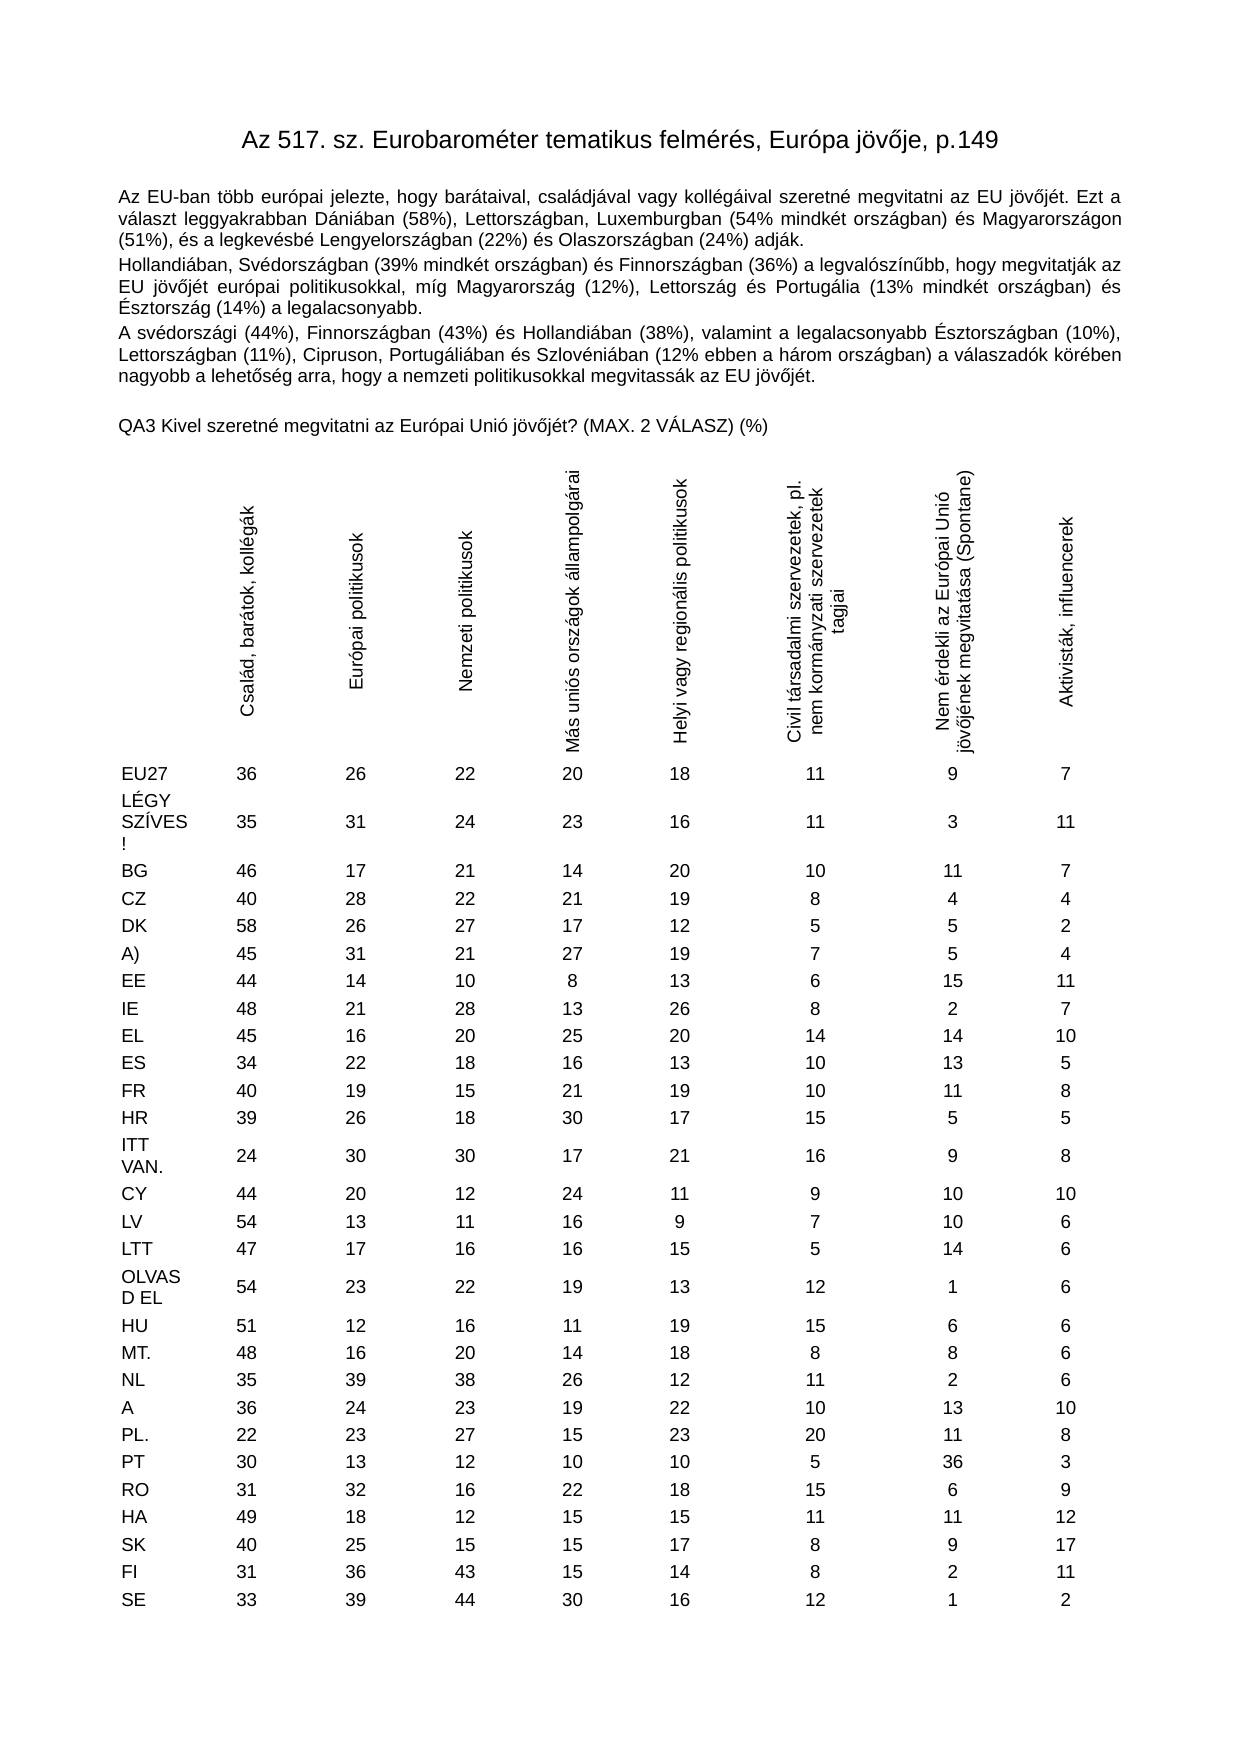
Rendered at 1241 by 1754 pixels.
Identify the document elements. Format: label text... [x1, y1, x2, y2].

table_cell 16 [411, 1235, 519, 1262]
table_cell 58 [193, 912, 301, 939]
table_cell 6 [1009, 1366, 1122, 1394]
table_cell 22 [411, 760, 519, 787]
table_cell 22 [519, 1476, 625, 1503]
text Az EU-ban több európai jelezte, hogy barátaival, családjával vagy kollégáival szeretné megvitatni az EU jövőjét. Ezt a választ leggyakrabban Dániában (58%), Lettországban, Luxemburgban (54% mindkét országban) és Magyarországon (51%), és a legkevésbé Lengyelországban (22%) és Olaszországban (24%) adják. [118, 186, 1122, 251]
table_cell 2 [1009, 1585, 1122, 1613]
table_cell LTT [118, 1235, 192, 1262]
table_cell PL. [118, 1421, 192, 1448]
table_cell 21 [411, 940, 519, 967]
table_cell 15 [519, 1421, 625, 1448]
table_cell 20 [734, 1421, 896, 1448]
table_cell 35 [193, 1366, 301, 1394]
table_cell 16 [519, 1049, 625, 1077]
table_cell 16 [411, 1311, 519, 1339]
table_cell 40 [193, 1531, 301, 1558]
table_cell 5 [1009, 1049, 1122, 1077]
table_cell PT [118, 1449, 192, 1476]
table_cell 20 [301, 1180, 411, 1208]
table_cell 4 [1009, 940, 1122, 967]
table_cell 15 [519, 1558, 625, 1585]
table_cell 8 [519, 967, 625, 994]
table_cell 26 [301, 912, 411, 939]
table_cell ITT VAN. [118, 1131, 192, 1180]
table_cell 10 [411, 967, 519, 994]
table_cell 36 [193, 760, 301, 787]
table_cell 13 [625, 967, 734, 994]
table_cell 24 [411, 787, 519, 857]
table_cell 27 [519, 940, 625, 967]
table_cell EU27 [118, 760, 192, 787]
table_cell 15 [519, 1531, 625, 1558]
table_cell 10 [1009, 1022, 1122, 1049]
table_cell 54 [193, 1208, 301, 1235]
table_cell 15 [519, 1503, 625, 1531]
table_cell 40 [193, 1077, 301, 1104]
table_cell RO [118, 1476, 192, 1503]
table_cell 40 [193, 885, 301, 912]
table_cell 30 [519, 1104, 625, 1131]
table_header Más uniós országok állampolgárai [519, 464, 625, 759]
table_cell HA [118, 1503, 192, 1531]
table_cell 14 [519, 858, 625, 885]
table_cell 11 [896, 858, 1009, 885]
table_cell 20 [411, 1339, 519, 1366]
table_cell 8 [734, 994, 896, 1022]
table_cell 48 [193, 994, 301, 1022]
table_cell 13 [625, 1049, 734, 1077]
table_cell 21 [411, 858, 519, 885]
table_cell HR [118, 1104, 192, 1131]
table_cell 28 [411, 994, 519, 1022]
table_header Helyi vagy regionális politikusok [625, 464, 734, 759]
table_cell 8 [1009, 1421, 1122, 1448]
table_cell 11 [1009, 787, 1122, 857]
table_cell OLVASD EL [118, 1263, 192, 1311]
table_cell 16 [734, 1131, 896, 1180]
table_cell 10 [625, 1449, 734, 1476]
table_cell LV [118, 1208, 192, 1235]
table_cell 36 [193, 1394, 301, 1421]
table_cell 8 [734, 1558, 896, 1585]
table_cell 46 [193, 858, 301, 885]
table_cell 3 [1009, 1449, 1122, 1476]
table_cell 39 [301, 1366, 411, 1394]
table_cell 10 [896, 1208, 1009, 1235]
table_cell 10 [734, 858, 896, 885]
table_cell 1 [896, 1263, 1009, 1311]
table_cell 27 [411, 912, 519, 939]
table_header Nem érdekli az Európai Unió jövőjének megvitatása (Spontane) [896, 464, 1009, 759]
table_cell 34 [193, 1049, 301, 1077]
table_cell 19 [625, 885, 734, 912]
table_cell 23 [301, 1421, 411, 1448]
table_cell 36 [896, 1449, 1009, 1476]
table_cell 15 [625, 1503, 734, 1531]
table_cell 23 [411, 1394, 519, 1421]
table_cell 11 [734, 760, 896, 787]
table_cell 15 [411, 1531, 519, 1558]
table_cell 17 [519, 1131, 625, 1180]
table_cell ES [118, 1049, 192, 1077]
table_cell 15 [734, 1476, 896, 1503]
table_cell 2 [896, 1558, 1009, 1585]
table_cell 24 [301, 1394, 411, 1421]
table_cell 16 [519, 1235, 625, 1262]
table_cell 12 [1009, 1503, 1122, 1531]
table_cell 43 [411, 1558, 519, 1585]
table_cell 2 [1009, 912, 1122, 939]
table_cell 14 [625, 1558, 734, 1585]
table_cell 10 [896, 1180, 1009, 1208]
table_cell 15 [734, 1311, 896, 1339]
table_cell 35 [193, 787, 301, 857]
table_cell 14 [301, 967, 411, 994]
table_cell LÉGY SZÍVES! [118, 787, 192, 857]
table_cell 25 [301, 1531, 411, 1558]
table_cell 2 [896, 994, 1009, 1022]
table_cell 22 [411, 885, 519, 912]
table_cell 17 [301, 1235, 411, 1262]
table_header Civil társadalmi szervezetek, pl. nem kormányzati szervezetek tagjai [734, 464, 896, 759]
table_cell IE [118, 994, 192, 1022]
table_cell A [118, 1394, 192, 1421]
table_cell 8 [734, 885, 896, 912]
table_cell 11 [896, 1421, 1009, 1448]
table_cell 24 [519, 1180, 625, 1208]
table_cell A) [118, 940, 192, 967]
table_cell 9 [896, 760, 1009, 787]
table_cell 11 [1009, 967, 1122, 994]
table_cell 8 [896, 1339, 1009, 1366]
table_cell SK [118, 1531, 192, 1558]
table_cell 20 [625, 1022, 734, 1049]
table_cell 21 [519, 1077, 625, 1104]
table_cell 17 [625, 1531, 734, 1558]
table_cell 14 [896, 1022, 1009, 1049]
table_cell 16 [411, 1476, 519, 1503]
table_cell 5 [1009, 1104, 1122, 1131]
table_cell EL [118, 1022, 192, 1049]
table_cell 14 [734, 1022, 896, 1049]
table_cell 5 [734, 1449, 896, 1476]
table_cell 26 [625, 994, 734, 1022]
table_cell 31 [193, 1476, 301, 1503]
table_cell 13 [625, 1263, 734, 1311]
table_cell 21 [301, 994, 411, 1022]
table_header Család, barátok, kollégák [193, 464, 301, 759]
table_cell 19 [519, 1394, 625, 1421]
table_cell 9 [734, 1180, 896, 1208]
table_cell 4 [1009, 885, 1122, 912]
table_cell 5 [896, 940, 1009, 967]
table_cell EE [118, 967, 192, 994]
table_cell 11 [896, 1503, 1009, 1531]
table_cell 6 [896, 1476, 1009, 1503]
table_cell 54 [193, 1263, 301, 1311]
table_cell 16 [519, 1208, 625, 1235]
table_cell 18 [625, 760, 734, 787]
table_cell 2 [896, 1366, 1009, 1394]
table_cell 6 [734, 967, 896, 994]
table_cell 12 [301, 1311, 411, 1339]
table_cell 11 [411, 1208, 519, 1235]
table_cell SE [118, 1585, 192, 1613]
table_cell 6 [896, 1311, 1009, 1339]
table_cell FR [118, 1077, 192, 1104]
table_cell 21 [625, 1131, 734, 1180]
table_cell 31 [193, 1558, 301, 1585]
table_cell 23 [519, 787, 625, 857]
table_cell 44 [193, 967, 301, 994]
table_cell 45 [193, 940, 301, 967]
table_cell 27 [411, 1421, 519, 1448]
table_cell 30 [411, 1131, 519, 1180]
table_cell 13 [301, 1449, 411, 1476]
table_cell 12 [411, 1503, 519, 1531]
table_cell 12 [411, 1180, 519, 1208]
table_cell 10 [734, 1049, 896, 1077]
table_cell 12 [734, 1263, 896, 1311]
table_cell 10 [1009, 1180, 1122, 1208]
table_cell 22 [301, 1049, 411, 1077]
table_cell 26 [519, 1366, 625, 1394]
table_cell 14 [519, 1339, 625, 1366]
table_header Nemzeti politikusok [411, 464, 519, 759]
table_cell DK [118, 912, 192, 939]
table_cell 7 [1009, 760, 1122, 787]
table_cell 24 [193, 1131, 301, 1180]
table_cell 18 [625, 1339, 734, 1366]
table_cell 3 [896, 787, 1009, 857]
table_cell 19 [625, 940, 734, 967]
table_cell 11 [734, 1366, 896, 1394]
table_cell 19 [625, 1077, 734, 1104]
text A svédországi (44%), Finnországban (43%) és Hollandiában (38%), valamint a legalacsonyabb Észtországban (10%), Lettországban (11%), Cipruson, Portugáliában és Szlovéniában (12% ebben a három országban) a válaszadók körében nagyobb a lehetőség arra, hogy a nemzeti politikusokkal megvitassák az EU jövőjét. [118, 322, 1122, 387]
table_cell 19 [625, 1311, 734, 1339]
table_cell 25 [519, 1022, 625, 1049]
table_cell 8 [1009, 1131, 1122, 1180]
table_cell 5 [734, 1235, 896, 1262]
table_cell 31 [301, 787, 411, 857]
table_cell 9 [1009, 1476, 1122, 1503]
table_cell 48 [193, 1339, 301, 1366]
table_cell 14 [896, 1235, 1009, 1262]
table_cell 47 [193, 1235, 301, 1262]
table_cell 6 [1009, 1339, 1122, 1366]
table_cell 6 [1009, 1208, 1122, 1235]
table_cell MT. [118, 1339, 192, 1366]
table_cell 10 [734, 1077, 896, 1104]
table_cell 33 [193, 1585, 301, 1613]
table_cell 6 [1009, 1235, 1122, 1262]
table_cell 17 [625, 1104, 734, 1131]
table_cell 18 [411, 1049, 519, 1077]
table_cell 5 [896, 912, 1009, 939]
table_cell 16 [301, 1339, 411, 1366]
text QA3 Kivel szeretné megvitatni az Európai Unió jövőjét? (MAX. 2 VÁLASZ) (%) [118, 414, 1122, 436]
table_cell 10 [1009, 1394, 1122, 1421]
table_cell 9 [625, 1208, 734, 1235]
table_header Európai politikusok [301, 464, 411, 759]
table_cell 17 [519, 912, 625, 939]
table_header [118, 464, 192, 759]
table_cell 21 [519, 885, 625, 912]
table_header Aktivisták, influencerek [1009, 464, 1122, 759]
table_cell 5 [896, 1104, 1009, 1131]
table_cell 18 [625, 1476, 734, 1503]
table_cell BG [118, 858, 192, 885]
table_cell 9 [896, 1131, 1009, 1180]
table_cell 39 [301, 1585, 411, 1613]
table_cell 22 [625, 1394, 734, 1421]
table_cell 51 [193, 1311, 301, 1339]
table_cell 11 [1009, 1558, 1122, 1585]
table_cell 19 [519, 1263, 625, 1311]
table_cell 16 [301, 1022, 411, 1049]
table_cell 7 [1009, 858, 1122, 885]
table_cell 39 [193, 1104, 301, 1131]
table_cell 11 [734, 1503, 896, 1531]
table_cell 49 [193, 1503, 301, 1531]
table_cell 5 [734, 912, 896, 939]
table_cell CZ [118, 885, 192, 912]
table_cell 19 [301, 1077, 411, 1104]
table_cell 7 [734, 940, 896, 967]
table_cell 7 [734, 1208, 896, 1235]
table_cell 17 [301, 858, 411, 885]
table_cell 26 [301, 1104, 411, 1131]
table_cell 20 [519, 760, 625, 787]
table_cell 30 [519, 1585, 625, 1613]
table_cell 30 [193, 1449, 301, 1476]
table_cell 23 [301, 1263, 411, 1311]
table_cell 13 [896, 1049, 1009, 1077]
table_cell HU [118, 1311, 192, 1339]
table_cell 36 [301, 1558, 411, 1585]
table_cell 10 [519, 1449, 625, 1476]
table_cell 32 [301, 1476, 411, 1503]
table_cell 26 [301, 760, 411, 787]
table_cell 28 [301, 885, 411, 912]
table_cell 8 [734, 1339, 896, 1366]
table_cell CY [118, 1180, 192, 1208]
table_cell 8 [1009, 1077, 1122, 1104]
table_cell 18 [411, 1104, 519, 1131]
table_cell 6 [1009, 1263, 1122, 1311]
table_cell 13 [896, 1394, 1009, 1421]
table_cell 12 [411, 1449, 519, 1476]
table_cell 13 [519, 994, 625, 1022]
table_cell 16 [625, 1585, 734, 1613]
table_cell NL [118, 1366, 192, 1394]
table_cell 15 [896, 967, 1009, 994]
table_cell 17 [1009, 1531, 1122, 1558]
table_cell 12 [625, 1366, 734, 1394]
table_cell 20 [411, 1022, 519, 1049]
table_cell 20 [625, 858, 734, 885]
table_cell 6 [1009, 1311, 1122, 1339]
table_cell 31 [301, 940, 411, 967]
text Hollandiában, Svédországban (39% mindkét országban) és Finnországban (36%) a legvalószínűbb, hogy megvitatják az EU jövőjét európai politikusokkal, míg Magyarország (12%), Lettország és Portugália (13% mindkét országban) és Észtország (14%) a legalacsonyabb. [118, 254, 1122, 319]
table_cell 1 [896, 1585, 1009, 1613]
table_cell 13 [301, 1208, 411, 1235]
table_cell 12 [734, 1585, 896, 1613]
table_cell 9 [896, 1531, 1009, 1558]
table_cell 15 [625, 1235, 734, 1262]
table_cell 12 [625, 912, 734, 939]
table_cell 10 [734, 1394, 896, 1421]
table_cell 15 [734, 1104, 896, 1131]
table_cell 7 [1009, 994, 1122, 1022]
table_cell 22 [193, 1421, 301, 1448]
table_cell 8 [734, 1531, 896, 1558]
table_cell 4 [896, 885, 1009, 912]
table_cell 44 [193, 1180, 301, 1208]
table_cell 11 [734, 787, 896, 857]
table_cell FI [118, 1558, 192, 1585]
table_cell 22 [411, 1263, 519, 1311]
table_cell 11 [625, 1180, 734, 1208]
table_cell 45 [193, 1022, 301, 1049]
table_cell 23 [625, 1421, 734, 1448]
table_cell 11 [519, 1311, 625, 1339]
table_cell 15 [411, 1077, 519, 1104]
table_cell 38 [411, 1366, 519, 1394]
table_cell 30 [301, 1131, 411, 1180]
table_cell 44 [411, 1585, 519, 1613]
table_cell 11 [896, 1077, 1009, 1104]
table_cell 16 [625, 787, 734, 857]
table_cell 18 [301, 1503, 411, 1531]
